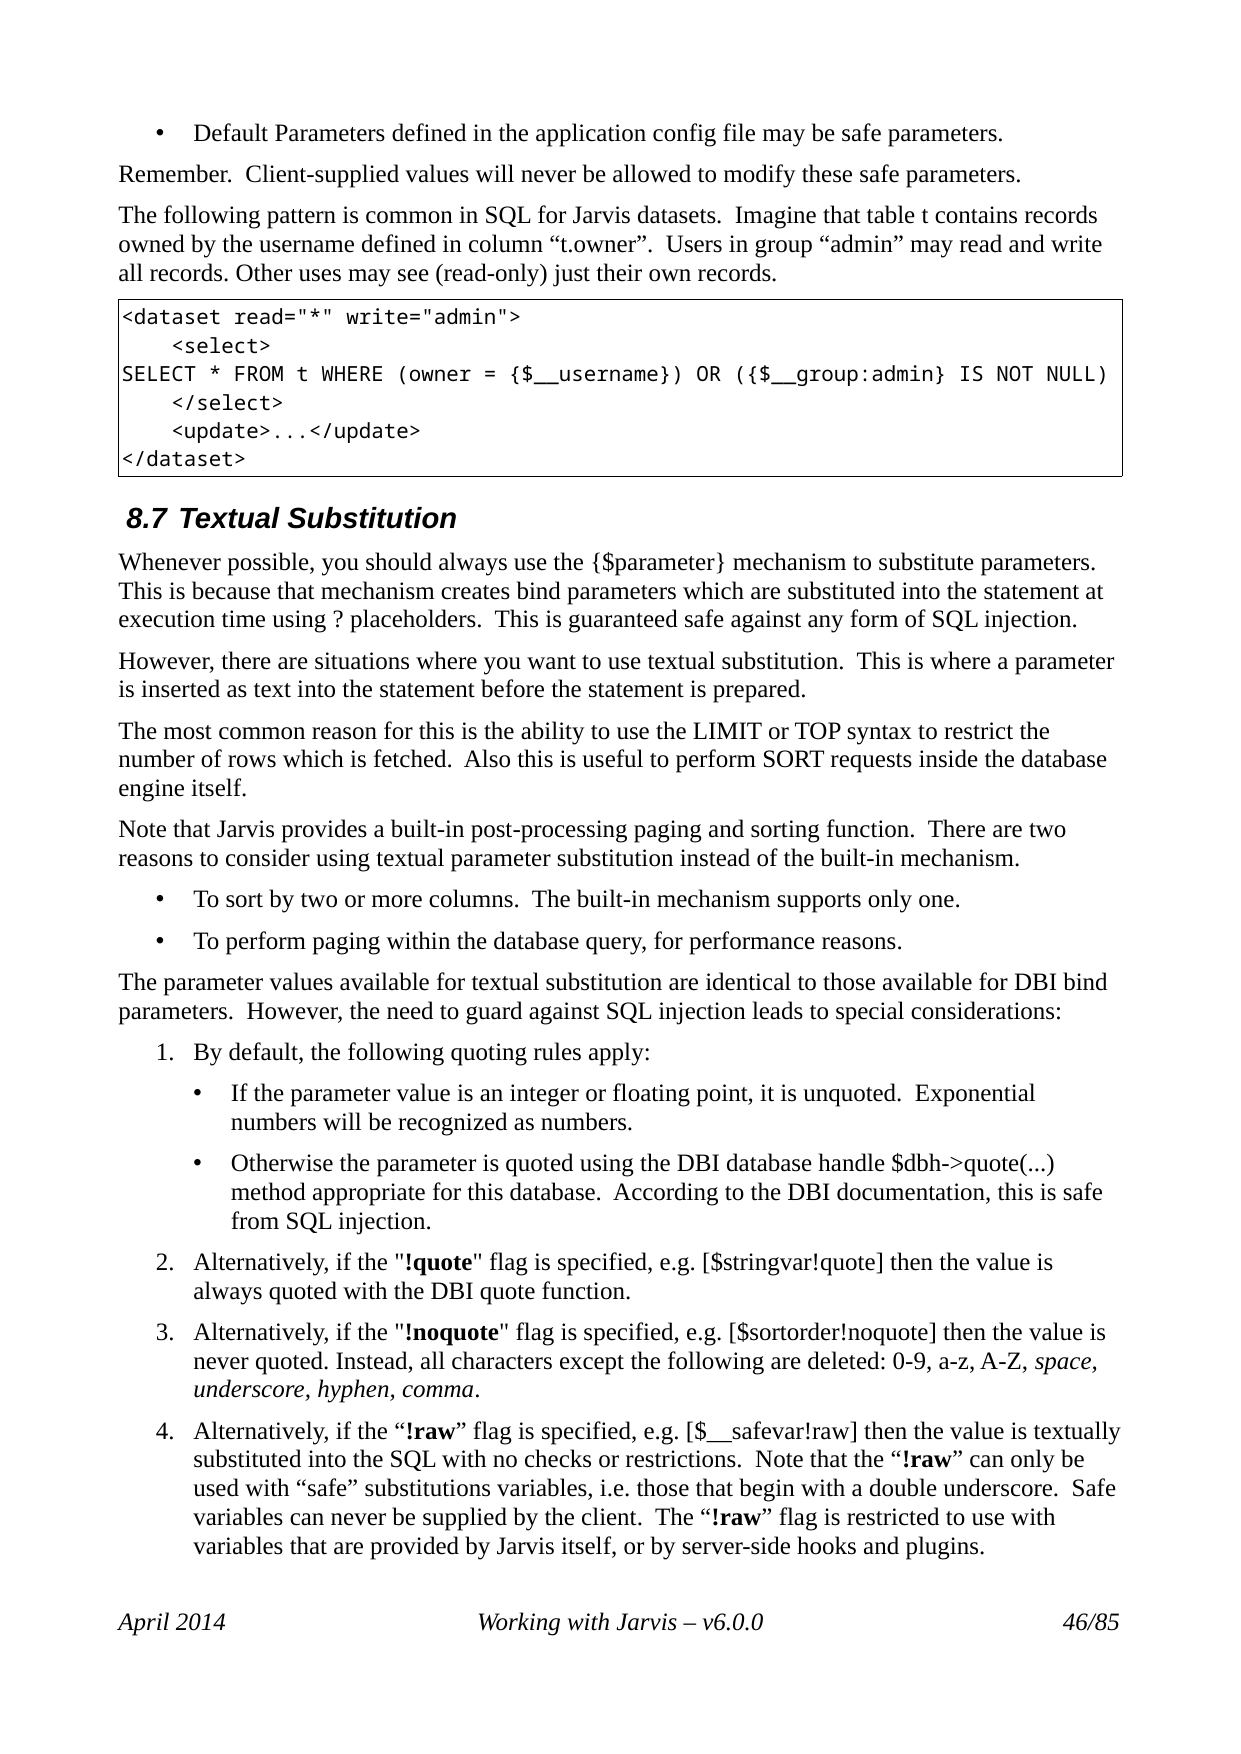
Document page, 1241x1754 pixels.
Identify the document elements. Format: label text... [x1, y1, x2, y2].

text The parameter values available for textual substitution are identical to those available for DBI bind parameters. However, the need to guard against SQL injection leads to special considerations: [118, 967, 1122, 1024]
list Default Parameters defined in the application config file may be safe parameters. [156, 118, 1122, 147]
list Alternatively, if the "!quote" flag is specified, e.g. [$stringvar!quote] then the value is always quoted with the DBI quote function. [156, 1247, 1122, 1304]
list To sort by two or more columns. The built-in mechanism supports only one. [156, 884, 1122, 913]
text Whenever possible, you should always use the {$parameter} mechanism to substitute parameters. This is because that mechanism creates bind parameters which are substituted into the statement at execution time using ? placeholders. This is guaranteed safe against any form of SQL injection. [118, 547, 1122, 633]
list Otherwise the parameter is quoted using the DBI database handle $dbh->quote(...) method appropriate for this database. According to the DBI documentation, this is safe from SQL injection. [193, 1148, 1122, 1234]
list Alternatively, if the “!raw” flag is specified, e.g. [$__safevar!raw] then the value is textually substituted into the SQL with no checks or restrictions. Note that the “!raw” can only be used with “safe” substitutions variables, i.e. those that begin with a double underscore. Safe variables can never be supplied by the client. The “!raw” flag is restricted to use with variables that are provided by Jarvis itself, or by server-side hooks and plugins. [156, 1416, 1122, 1559]
text The most common reason for this is the ability to use the LIMIT or TOP syntax to restrict the number of rows which is fetched. Also this is useful to perform SORT requests inside the database engine itself. [118, 716, 1122, 802]
text However, there are situations where you want to use textual substitution. This is where a parameter is inserted as text into the statement before the statement is prepared. [118, 646, 1122, 703]
list By default, the following quoting rules apply: [156, 1037, 1122, 1066]
list To perform paging within the database query, for performance reasons. [156, 926, 1122, 954]
text Remember. Client-supplied values will never be allowed to modify these safe parameters. [118, 159, 1122, 188]
text </select> [119, 385, 1122, 413]
list Alternatively, if the "!noquote" flag is specified, e.g. [$sortorder!noquote] then the value is never quoted. Instead, all characters except the following are deleted: 0-9, a-z, A-Z, space, underscore, hyphen, comma. [156, 1317, 1122, 1403]
text SELECT * FROM t WHERE (owner = {$__username}) OR ({$__group:admin} IS NOT NULL) [119, 356, 1122, 385]
text <select> [119, 328, 1122, 356]
subtitle Textual Substitution [118, 501, 1122, 534]
text <dataset read="*" write="admin"> [119, 300, 1122, 328]
text </dataset> [119, 442, 1122, 476]
text <update>...</update> [119, 413, 1122, 442]
text Note that Jarvis provides a built-in post-processing paging and sorting function. There are two reasons to consider using textual parameter substitution instead of the built-in mechanism. [118, 814, 1122, 872]
list If the parameter value is an integer or floating point, it is unquoted. Exponential numbers will be recognized as numbers. [193, 1078, 1122, 1136]
text The following pattern is common in SQL for Jarvis datasets. Imagine that table t contains records owned by the username defined in column “t.owner”. Users in group “admin” may read and write all records. Other uses may see (read-only) just their own records. [118, 201, 1122, 287]
